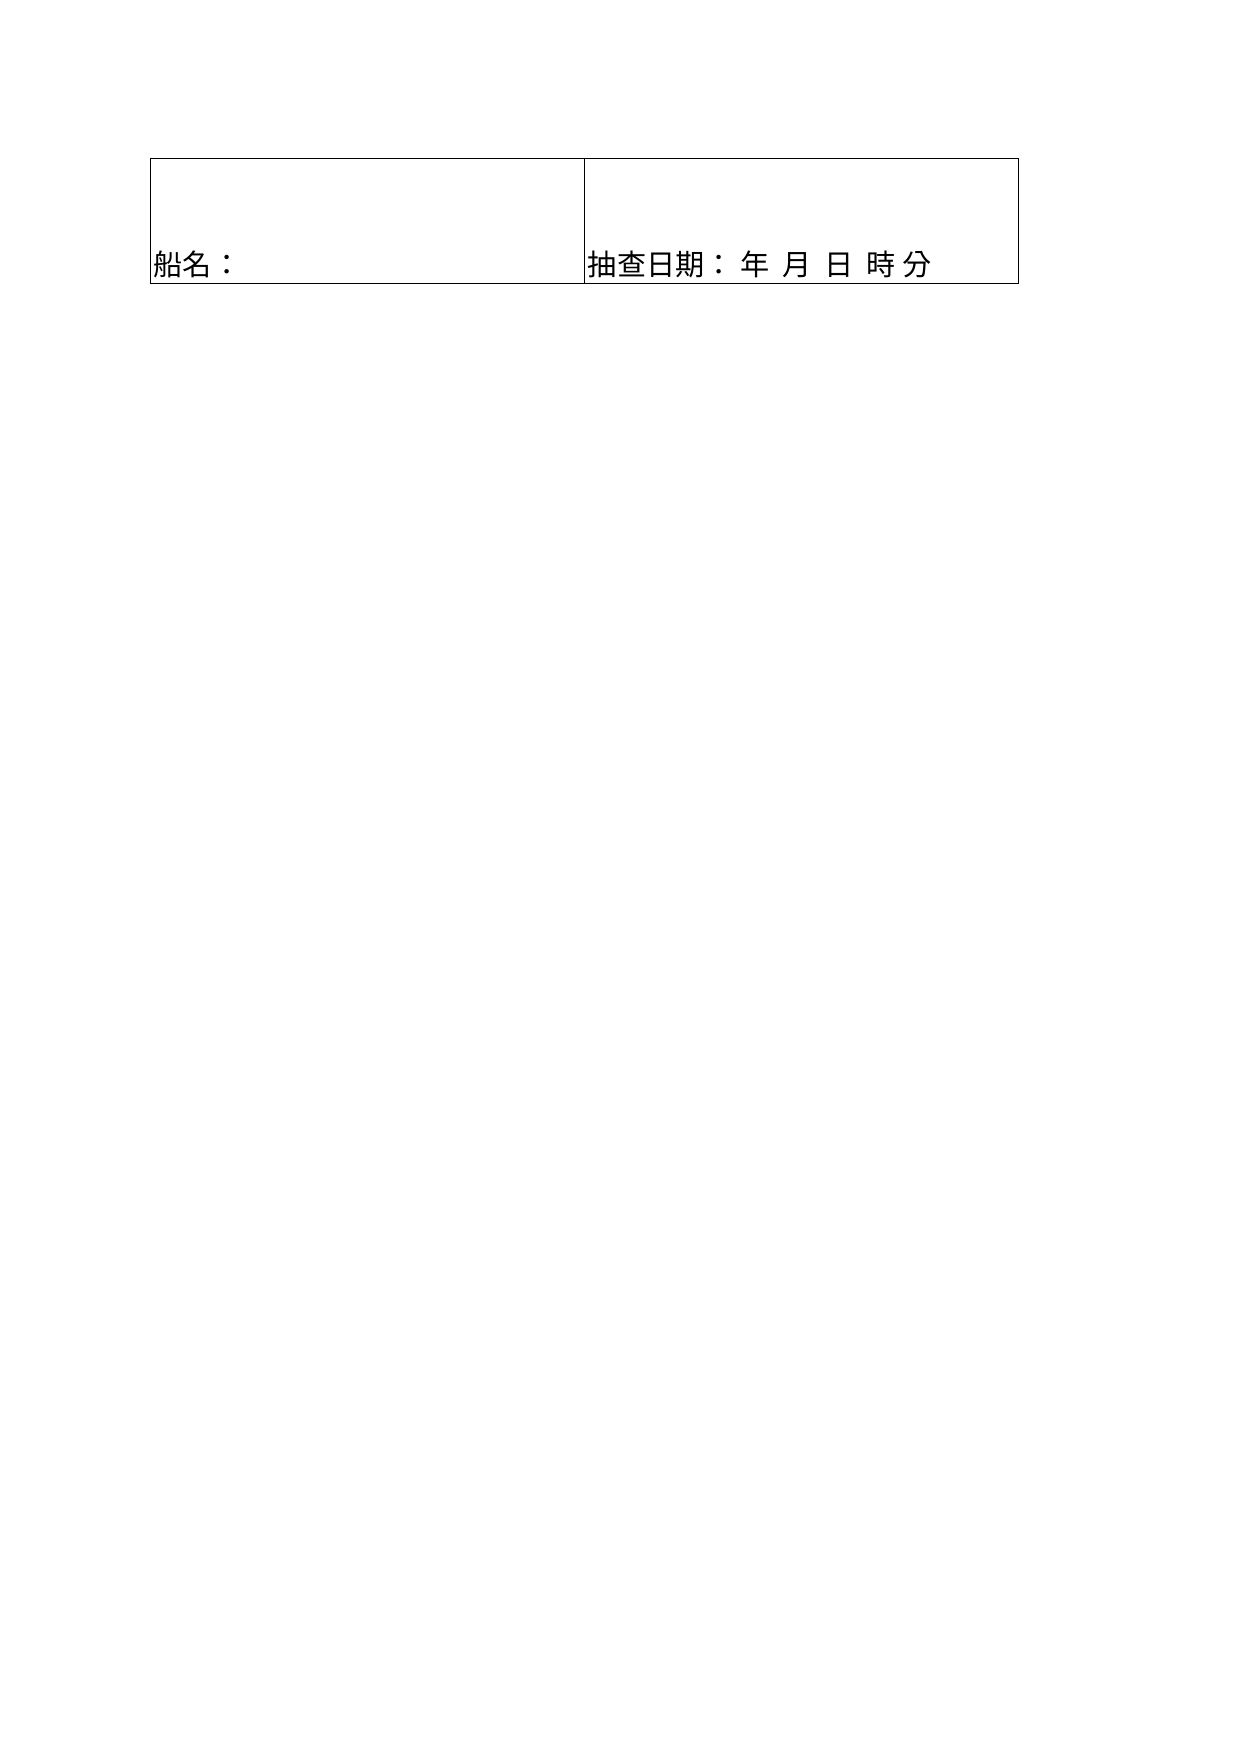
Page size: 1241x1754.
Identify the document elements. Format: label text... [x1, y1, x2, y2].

table_header 船名： [151, 159, 584, 283]
table_header 抽查日期： 年 月 日 時 分 [585, 159, 1018, 283]
